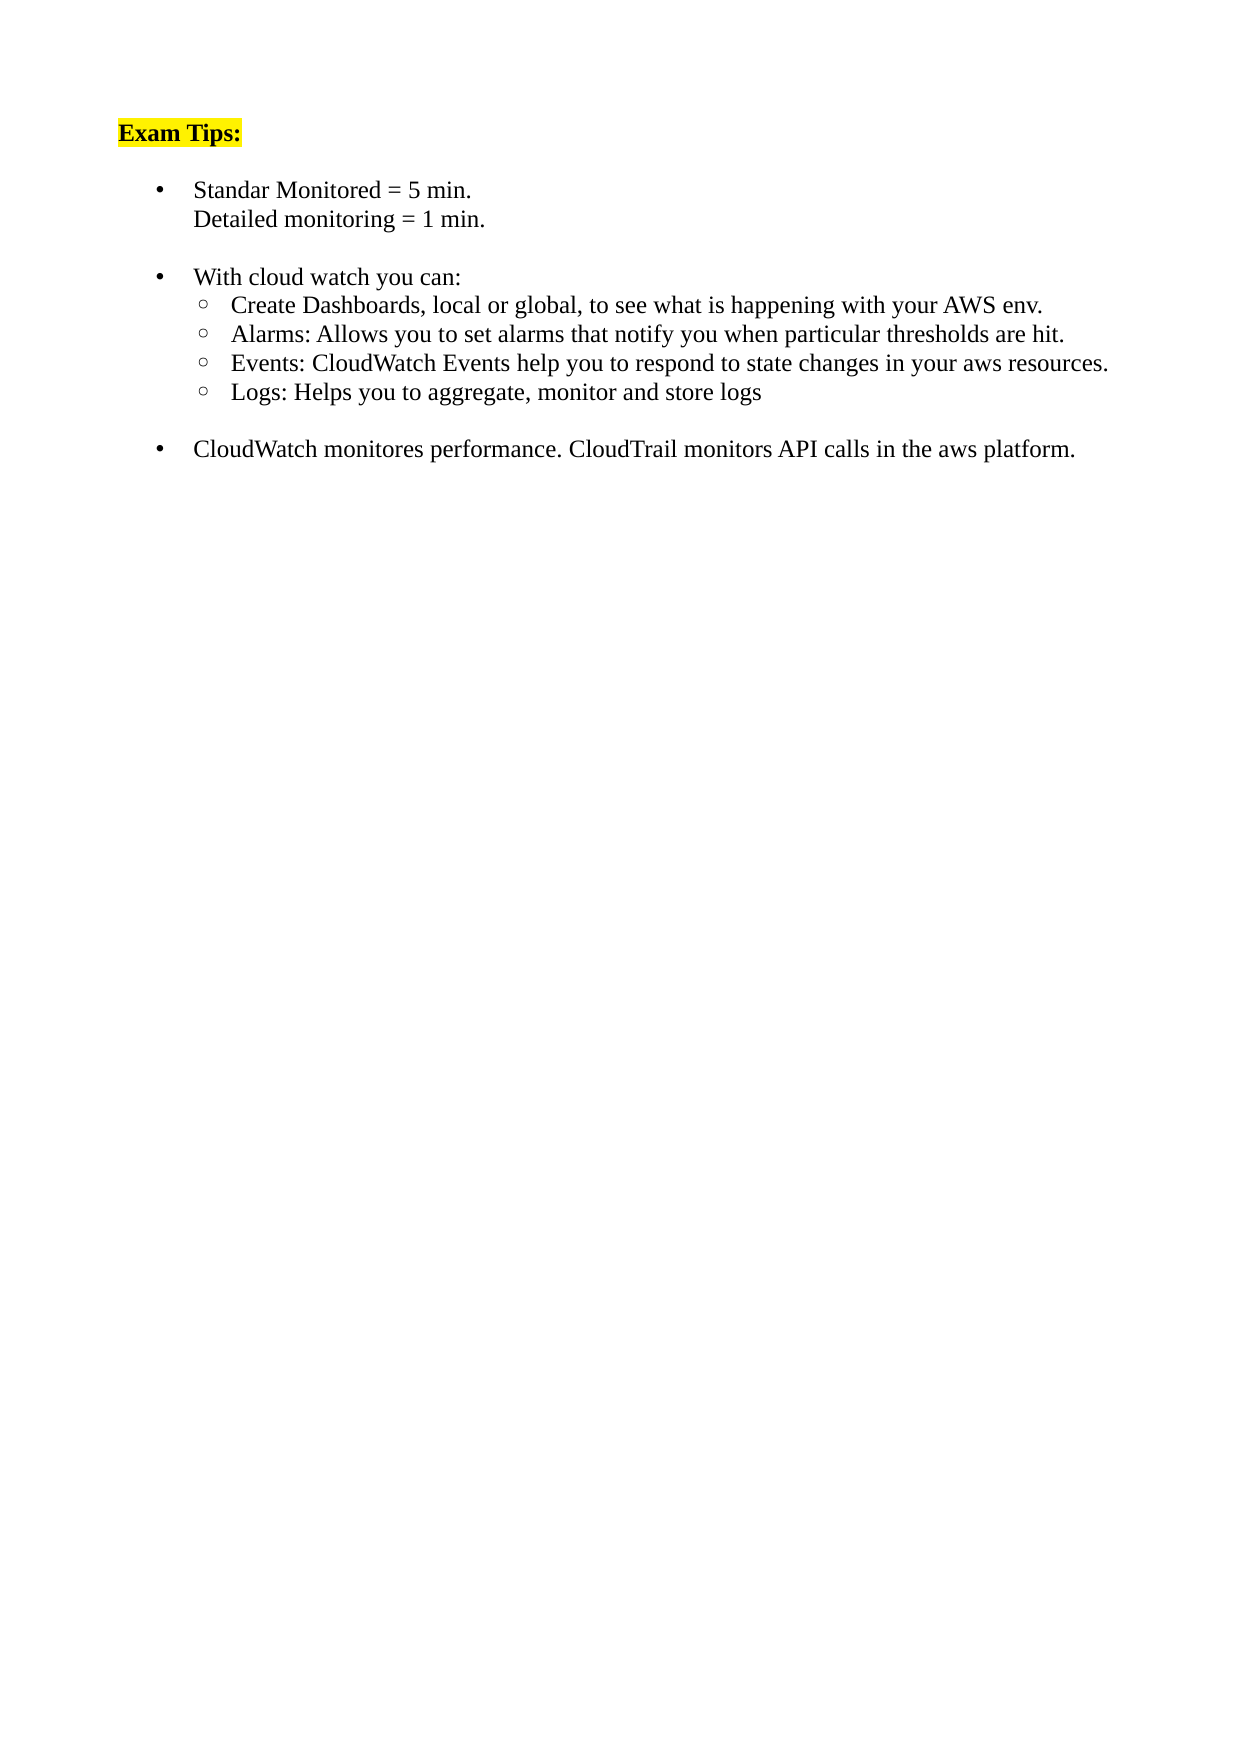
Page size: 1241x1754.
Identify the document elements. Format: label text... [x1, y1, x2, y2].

list Logs: Helps you to aggregate, monitor and store logs [193, 377, 1122, 406]
list Create Dashboards, local or global, to see what is happening with your AWS env. [193, 291, 1122, 319]
list With cloud watch you can: [156, 262, 1122, 291]
list Alarms: Allows you to set alarms that notify you when particular thresholds are hit. [193, 319, 1122, 348]
list Standar Monitored = 5 min. [156, 176, 1122, 204]
text Exam Tips: [118, 118, 1122, 147]
list Detailed monitoring = 1 min. [156, 204, 1122, 233]
list Events: CloudWatch Events help you to respond to state changes in your aws resources. [193, 348, 1122, 377]
list CloudWatch monitores performance. CloudTrail monitors API calls in the aws platform. [156, 434, 1122, 463]
